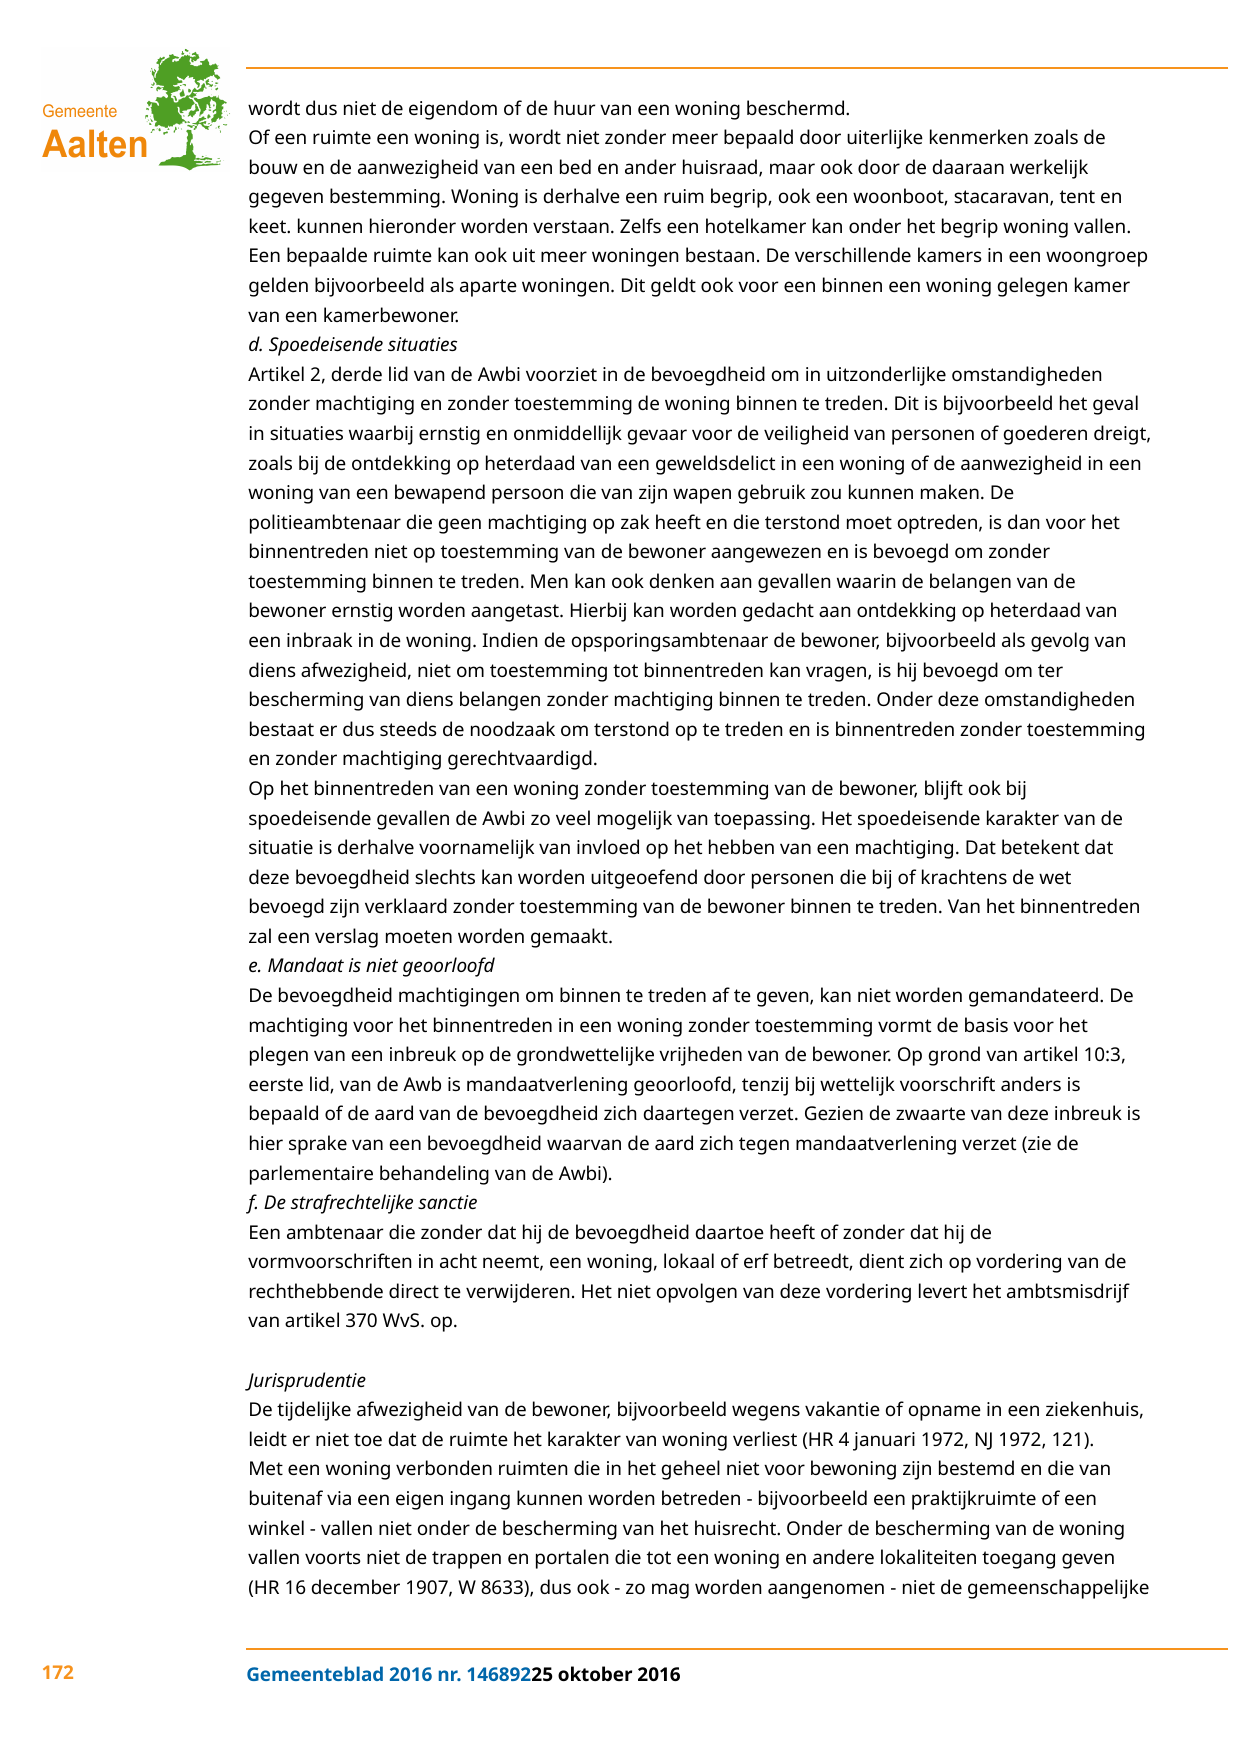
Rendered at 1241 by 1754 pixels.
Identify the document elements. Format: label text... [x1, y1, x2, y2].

text f. De strafrechtelijke sanctie [248, 1189, 1152, 1215]
text wordt dus niet de eigendom of de huur van een woning beschermd. [248, 95, 1152, 121]
text Op het binnentreden van een woning zonder toestemming van de bewoner, blijft ook bij spoedeisende gevallen de Awbi zo veel mogelijk van toepassing. Het spoedeisende karakter van de situatie is derhalve voornamelijk van invloed op het hebben van een machtiging. Dat betekent dat deze bevoegdheid slechts kan worden uitgeoefend door personen die bij of krachtens de wet bevoegd zijn verklaard zonder toestemming van de bewoner binnen te treden. Van het binnentreden zal een verslag moeten worden gemaakt. [248, 775, 1152, 949]
text Of een ruimte een woning is, wordt niet zonder meer bepaald door uiterlijke kenmerken zoals de bouw en de aanwezigheid van een bed en ander huisraad, maar ook door de daaraan werkelijk gegeven bestemming. Woning is derhalve een ruim begrip, ook een woonboot, stacaravan, tent en keet. kunnen hieronder worden verstaan. Zelfs een hotelkamer kan onder het begrip woning vallen. Een bepaalde ruimte kan ook uit meer woningen bestaan. De verschillende kamers in een woongroep gelden bijvoorbeeld als aparte woningen. Dit geldt ook voor een binnen een woning gelegen kamer van een kamerbewoner. [248, 124, 1152, 328]
text Artikel 2, derde lid van de Awbi voorziet in de bevoegdheid om in uitzonderlijke omstandigheden zonder machtiging en zonder toestemming de woning binnen te treden. Dit is bijvoorbeeld het geval in situaties waarbij ernstig en onmiddellijk gevaar voor de veiligheid van personen of goederen dreigt, zoals bij de ontdekking op heterdaad van een geweldsdelict in een woning of de aanwezigheid in een woning van een bewapend persoon die van zijn wapen gebruik zou kunnen maken. De politieambtenaar die geen machtiging op zak heeft en die terstond moet optreden, is dan voor het binnentreden niet op toestemming van de bewoner aangewezen en is bevoegd om zonder toestemming binnen te treden. Men kan ook denken aan gevallen waarin de belangen van de bewoner ernstig worden aangetast. Hierbij kan worden gedacht aan ontdekking op heterdaad van een inbraak in de woning. Indien de opsporingsambtenaar de bewoner, bijvoorbeeld als gevolg van diens afwezigheid, niet om toestemming tot binnentreden kan vragen, is hij bevoegd om ter bescherming van diens belangen zonder machtiging binnen te treden. Onder deze omstandigheden bestaat er dus steeds de noodzaak om terstond op te treden en is binnentreden zonder toestemming en zonder machtiging gerechtvaardigd. [248, 361, 1152, 771]
text e. Mandaat is niet geoorloofd [248, 953, 1152, 978]
text Een ambtenaar die zonder dat hij de bevoegdheid daartoe heeft of zonder dat hij de vormvoorschriften in acht neemt, een woning, lokaal of erf betreedt, dient zich op vordering van de rechthebbende direct te verwijderen. Het niet opvolgen van deze vordering levert het ambtsmisdrijf van artikel 370 WvS. op. [248, 1219, 1152, 1333]
text De tijdelijke afwezigheid van de bewoner, bijvoorbeeld wegens vakantie of opname in een ziekenhuis, leidt er niet toe dat de ruimte het karakter van woning verliest (HR 4 januari 1972, NJ 1972, 121). [248, 1396, 1152, 1452]
text d. Spoedeisende situaties [248, 331, 1152, 357]
text Met een woning verbonden ruimten die in het geheel niet voor bewoning zijn bestemd en die van buitenaf via een eigen ingang kunnen worden betreden - bijvoorbeeld een praktijkruimte of een winkel - vallen niet onder de bescherming van het huisrecht. Onder de bescherming van de woning vallen voorts niet de trappen en portalen die tot een woning en andere lokaliteiten toegang geven (HR 16 december 1907, W 8633), dus ook - zo mag worden aangenomen - niet de gemeenschappelijke [248, 1456, 1152, 1600]
text Jurisprudentie [248, 1367, 1152, 1393]
text De bevoegdheid machtigingen om binnen te treden af te geven, kan niet worden gemandateerd. De machtiging voor het binnentreden in een woning zonder toestemming vormt de basis voor het plegen van een inbreuk op de grondwettelijke vrijheden van de bewoner. Op grond van artikel 10:3, eerste lid, van de Awb is mandaatverlening geoorloofd, tenzij bij wettelijk voorschrift anders is bepaald of de aard van de bevoegdheid zich daartegen verzet. Gezien de zwaarte van deze inbreuk is hier sprake van een bevoegdheid waarvan de aard zich tegen mandaatverlening verzet (zie de parlementaire behandeling van de Awbi). [248, 982, 1152, 1186]
picture [41, 47, 231, 172]
